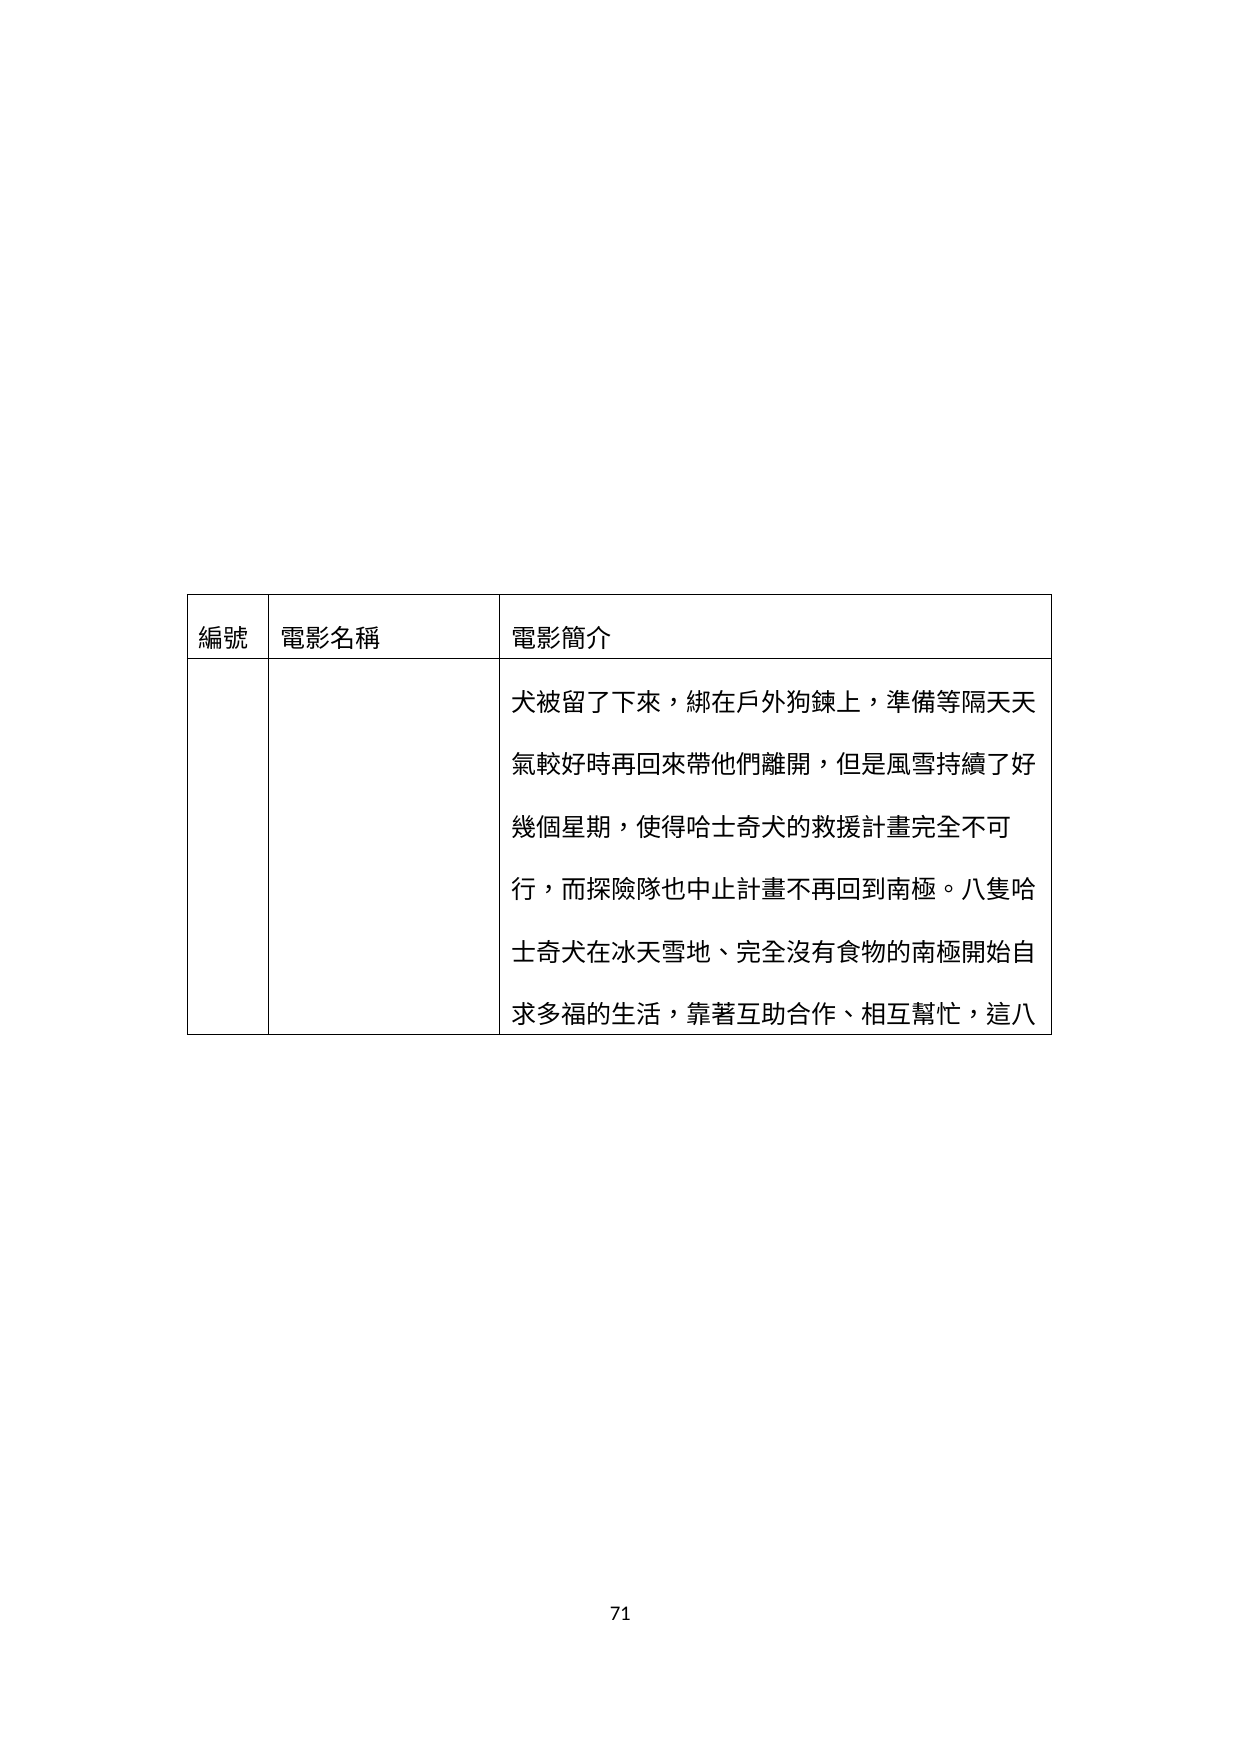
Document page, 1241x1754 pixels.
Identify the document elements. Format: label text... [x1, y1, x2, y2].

table_cell 犬被留了下來，綁在戶外狗鍊上，準備等隔天天氣較好時再回來帶他們離開，但是風雪持續了好幾個星期，使得哈士奇犬的救援計畫完全不可行，而探險隊也中止計畫不再回到南極。八隻哈士奇犬在冰天雪地、完全沒有食物的南極開始自求多福的生活，靠著互助合作、相互幫忙，這八 [500, 659, 1051, 1034]
table_header 電影簡介 [500, 595, 1051, 658]
table_cell [269, 659, 499, 1034]
table_header 電影名稱 [269, 595, 499, 658]
table_cell [188, 659, 268, 1034]
table_header 編號 [188, 595, 268, 658]
